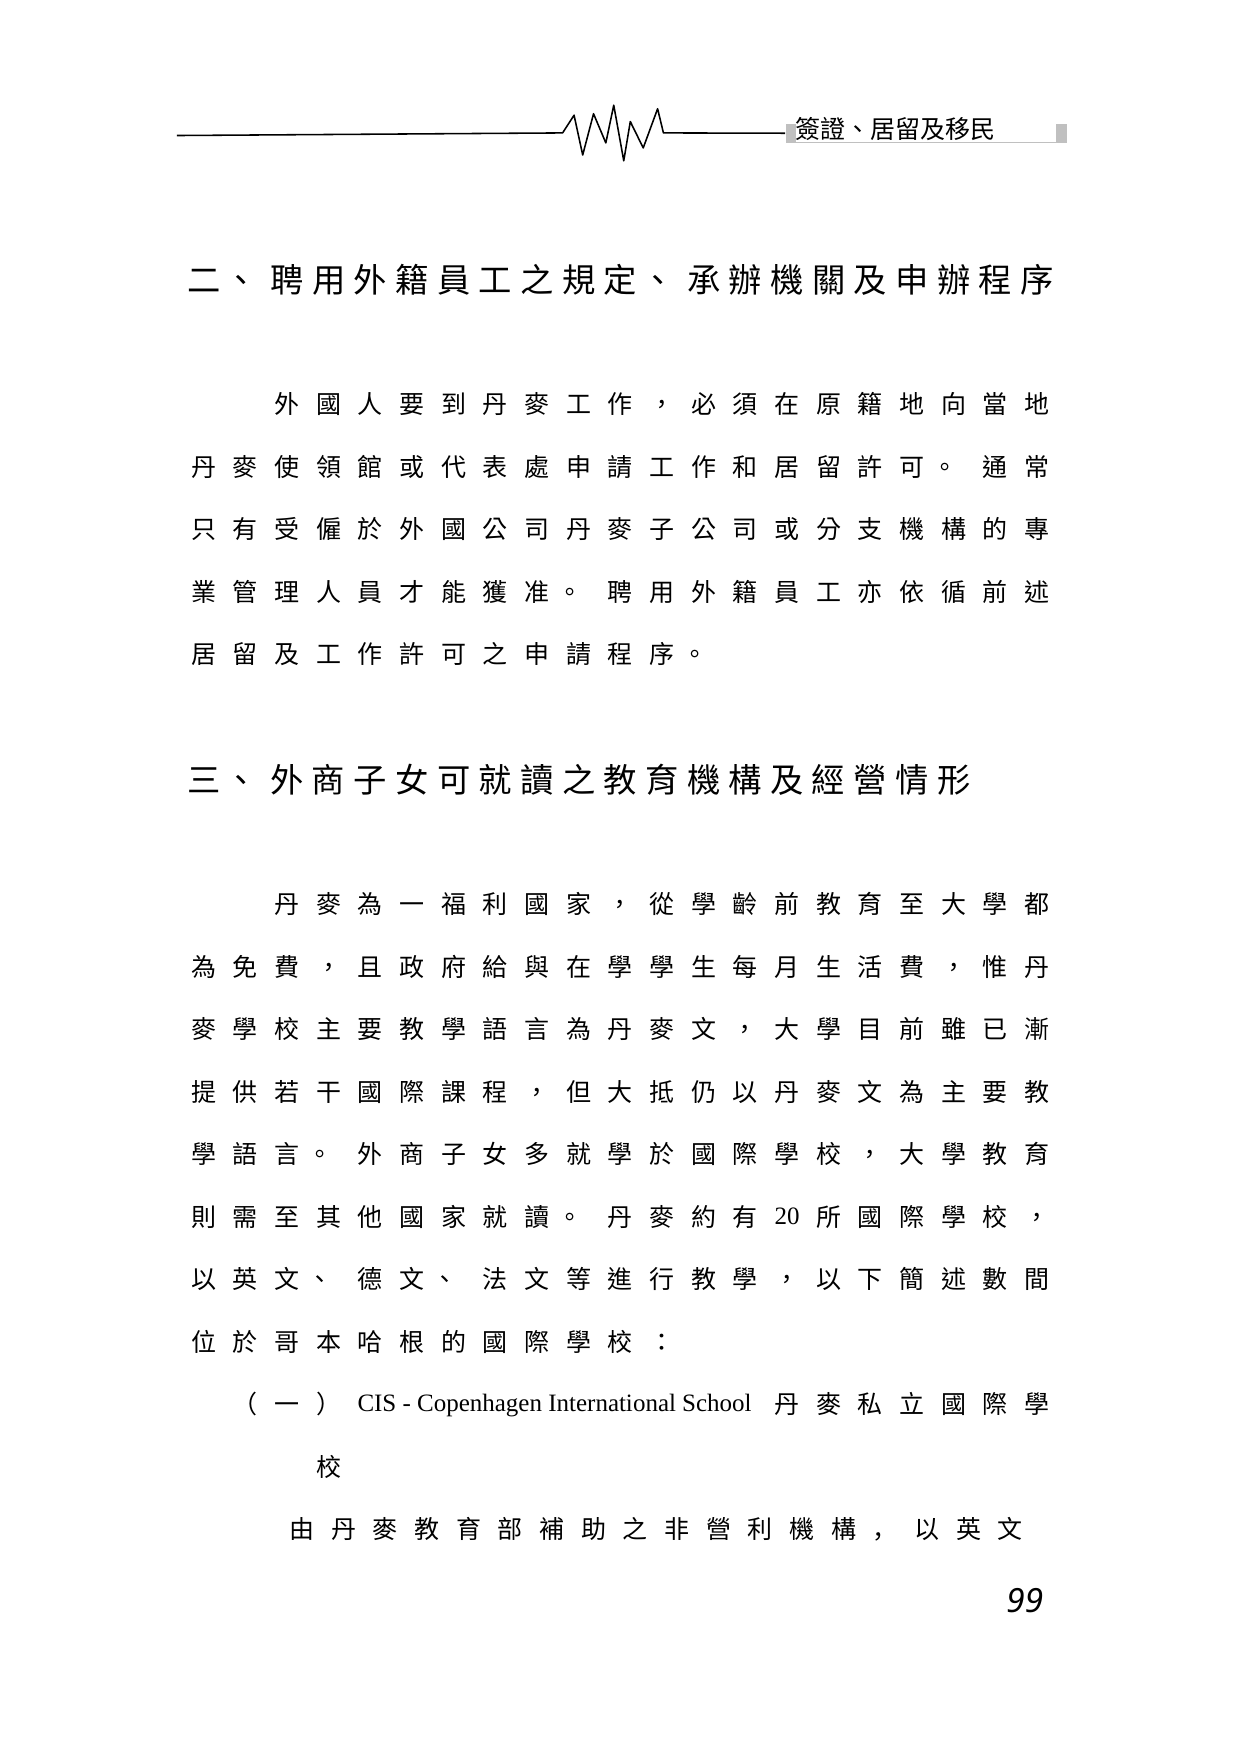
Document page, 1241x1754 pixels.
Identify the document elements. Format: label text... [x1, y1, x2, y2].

text （一）CIS - Copenhagen International School 丹麥私立國際學校 [207, 1361, 1058, 1486]
text 外國人要到丹麥工作，必須在原籍地向當地丹麥使領館或代表處申請工作和居留許可。通常只有受僱於外國公司丹麥子公司或分支機構的專業管理人員才能獲准。聘用外籍員工亦依循前述居留及工作許可之申請程序。 [183, 361, 1058, 674]
text 丹麥為一福利國家，從學齡前教育至大學都為免費，且政府給與在學學生每月生活費，惟丹麥學校主要教學語言為丹麥文，大學目前雖已漸提供若干國際課程，但大抵仍以丹麥文為主要教學語言。外商子女多就學於國際學校，大學教育則需至其他國家就讀。丹麥約有20所國際學校，以英文、德文、法文等進行教學，以下簡述數間位於哥本哈根的國際學校： [183, 861, 1058, 1361]
text 二、聘用外籍員工之規定、承辦機關及申辦程序 [183, 236, 1058, 299]
text 三、外商子女可就讀之教育機構及經營情形 [183, 736, 1058, 799]
text 由丹麥教育部補助之非營利機構，以英文 [207, 1486, 1058, 1549]
